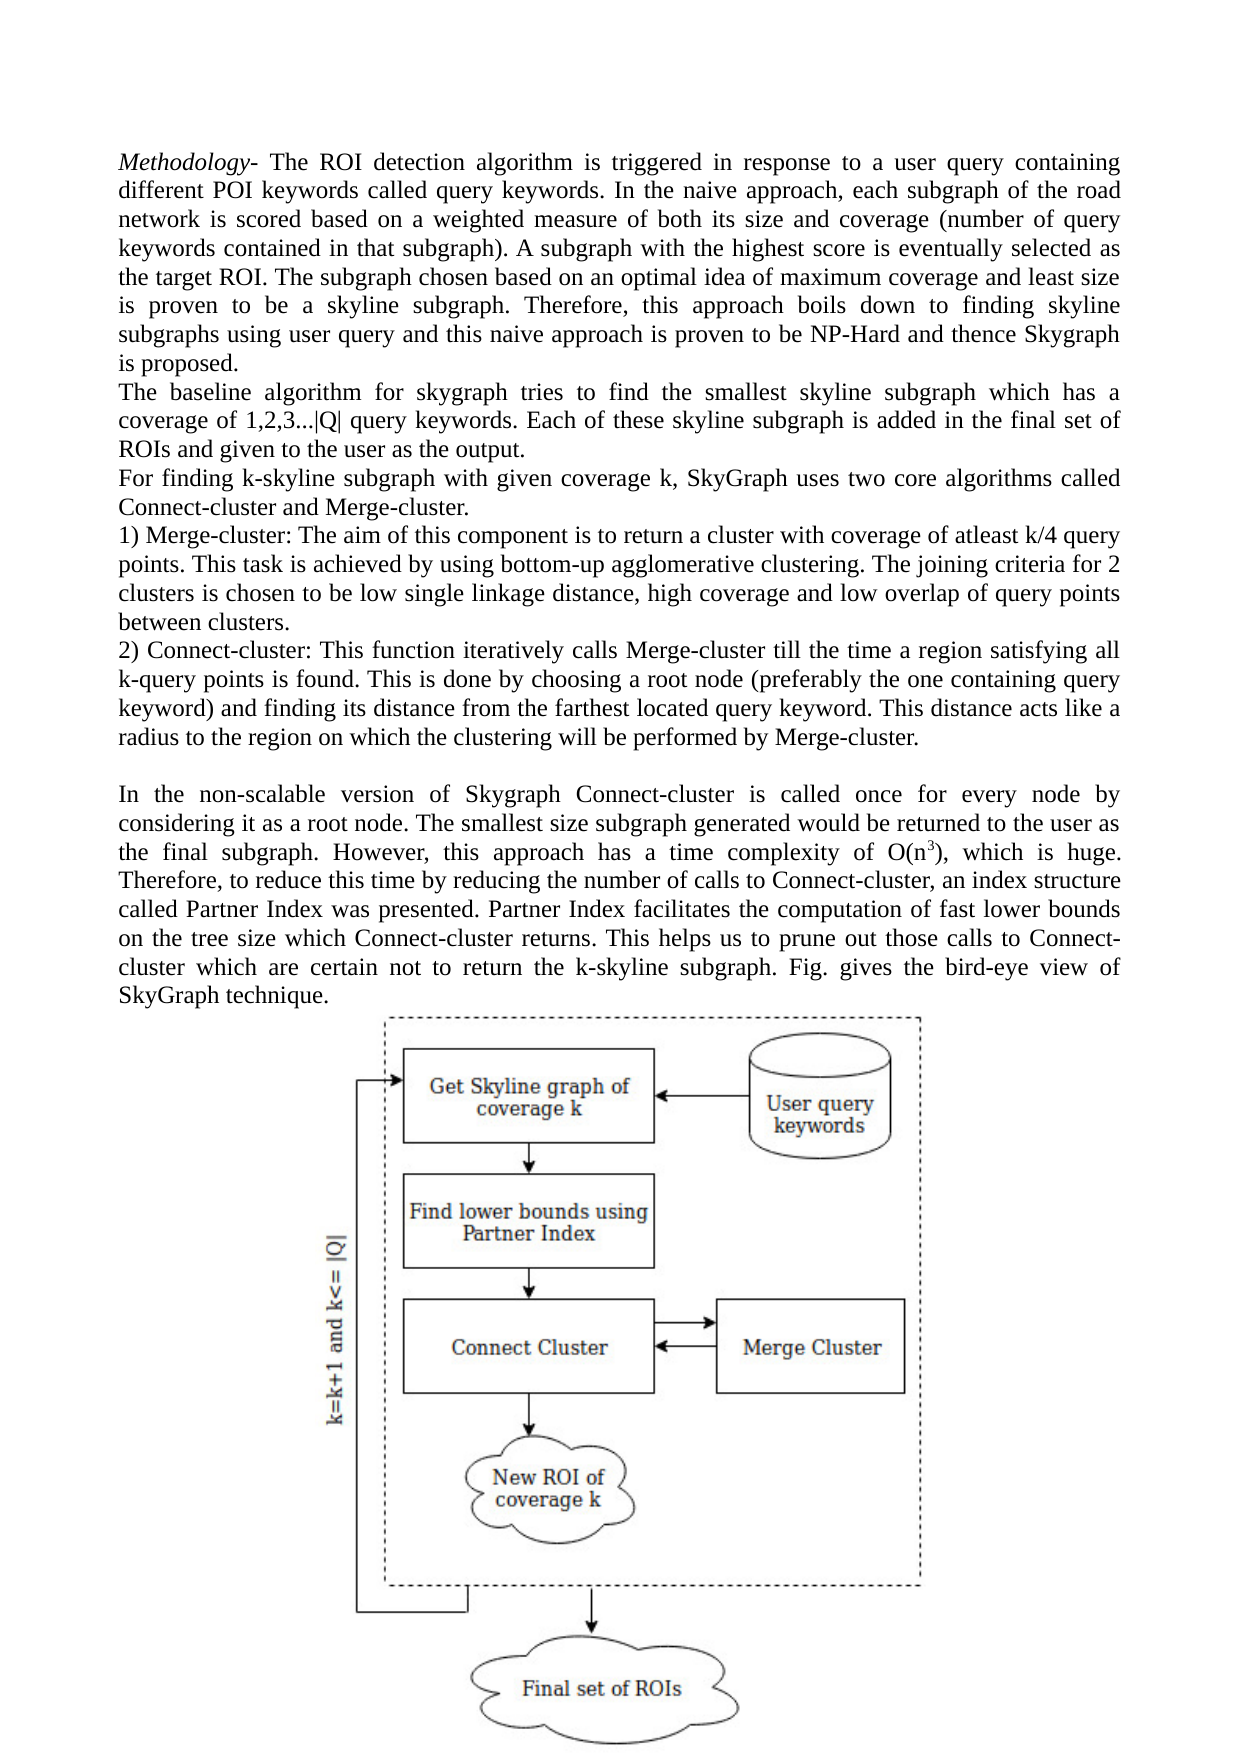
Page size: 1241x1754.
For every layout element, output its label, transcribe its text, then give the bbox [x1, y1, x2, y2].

text Methodology- The ROI detection algorithm is triggered in response to a user query containing different POI keywords called query keywords. In the naive approach, each subgraph of the road network is scored based on a weighted measure of both its size and coverage (number of query keywords contained in that subgraph). A subgraph with the highest score is eventually selected as the target ROI. The subgraph chosen based on an optimal idea of maximum coverage and least size is proven to be a skyline subgraph. Therefore, this approach boils down to finding skyline subgraphs using user query and this naive approach is proven to be NP-Hard and thence Skygraph is proposed. [118, 147, 1122, 377]
text For finding k-skyline subgraph with given coverage k, SkyGraph uses two core algorithms called Connect-cluster and Merge-cluster. [118, 463, 1122, 521]
text 1) Merge-cluster: The aim of this component is to return a cluster with coverage of atleast k/4 query points. This task is achieved by using bottom-up agglomerative clustering. The joining criteria for 2 clusters is chosen to be low single linkage distance, high coverage and low overlap of query points between clusters. [118, 521, 1122, 636]
picture [314, 1015, 926, 1754]
text The baseline algorithm for skygraph tries to find the smallest skyline subgraph which has a coverage of 1,2,3...|Q| query keywords. Each of these skyline subgraph is added in the final set of ROIs and given to the user as the output. [118, 377, 1122, 463]
text In the non-scalable version of Skygraph Connect-cluster is called once for every node by considering it as a root node. The smallest size subgraph generated would be returned to the user as the final subgraph. However, this approach has a time complexity of O(n3), which is huge. Therefore, to reduce this time by reducing the number of calls to Connect-cluster, an index structure called Partner Index was presented. Partner Index facilitates the computation of fast lower bounds on the tree size which Connect-cluster returns. This helps us to prune out those calls to Connect-cluster which are certain not to return the k-skyline subgraph. Fig. gives the bird-eye view of SkyGraph technique. [118, 779, 1122, 1009]
text 2) Connect-cluster: This function iteratively calls Merge-cluster till the time a region satisfying all k-query points is found. This is done by choosing a root node (preferably the one containing query keyword) and finding its distance from the farthest located query keyword. This distance acts like a radius to the region on which the clustering will be performed by Merge-cluster. [118, 636, 1122, 751]
